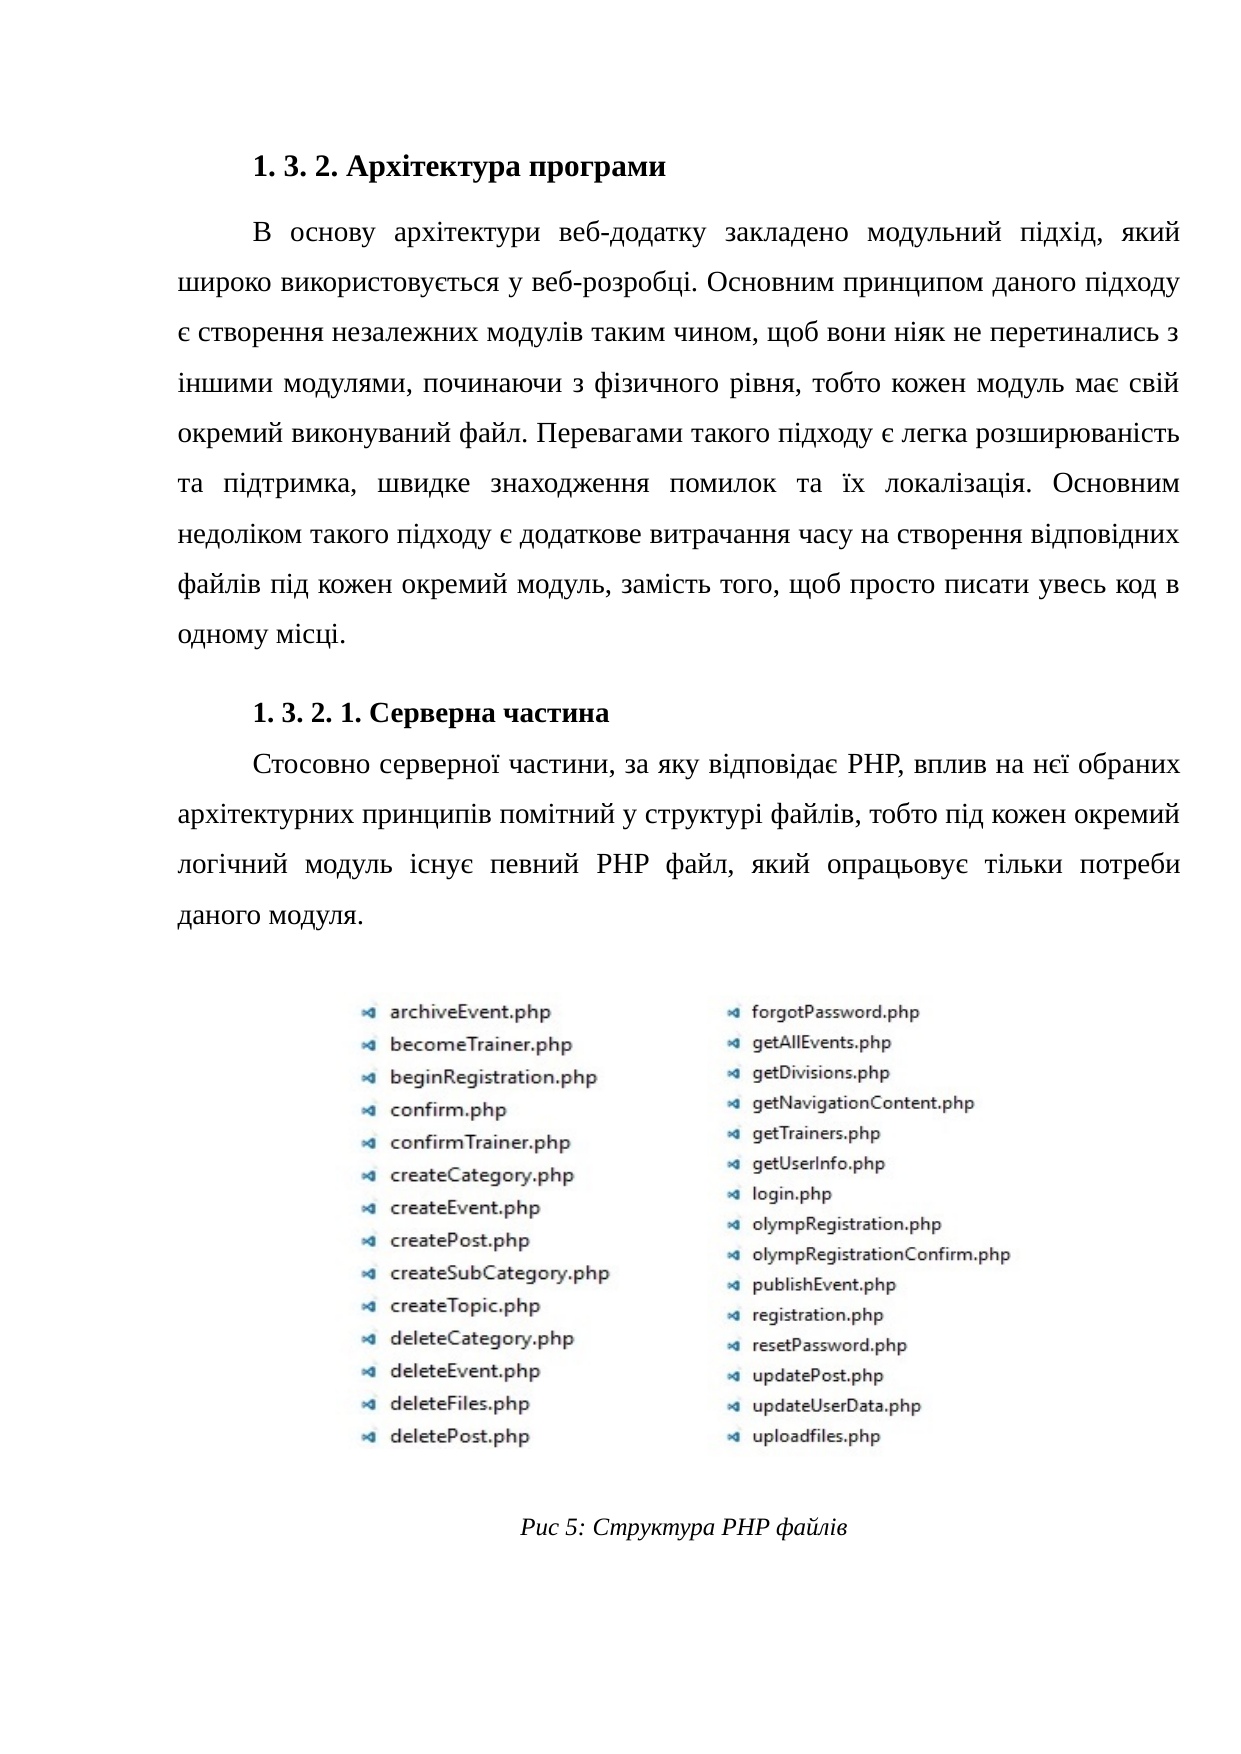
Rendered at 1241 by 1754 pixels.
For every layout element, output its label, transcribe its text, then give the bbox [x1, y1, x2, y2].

picture [707, 995, 1047, 1458]
subtitle 1. 3. 2. Архітектура програми [177, 148, 1181, 183]
subtitle 1. 3. 2. 1. Серверна частина [177, 696, 1181, 729]
text Рис 5: Структура PHP файлів [273, 1512, 1097, 1540]
picture [335, 992, 660, 1449]
text Стосовно серверної частини, за яку відповідає PHP, вплив на нєї обраних архітектурних принципів помітний у структурі файлів, тобто під кожен окремий логічний модуль існує певний PHP файл, який опрацьовує тільки потреби даного модуля. [177, 746, 1181, 930]
text В основу архітектури веб-додатку закладено модульний підхід, який широко використовується у веб-розробці. Основним принципом даного підходу є створення незалежних модулів таким чином, щоб вони ніяк не перетинались з іншими модулями, починаючи з фізичного рівня, тобто кожен модуль має свій окремий виконуваний файл. Перевагами такого підходу є легка розширюваність та підтримка, швидке знаходження помилок та їх локалізація. Основним недоліком такого підходу є додаткове витрачання часу на створення відповідних файлів під кожен окремий модуль, замість того, щоб просто писати увесь код в одному місці. [177, 214, 1181, 650]
